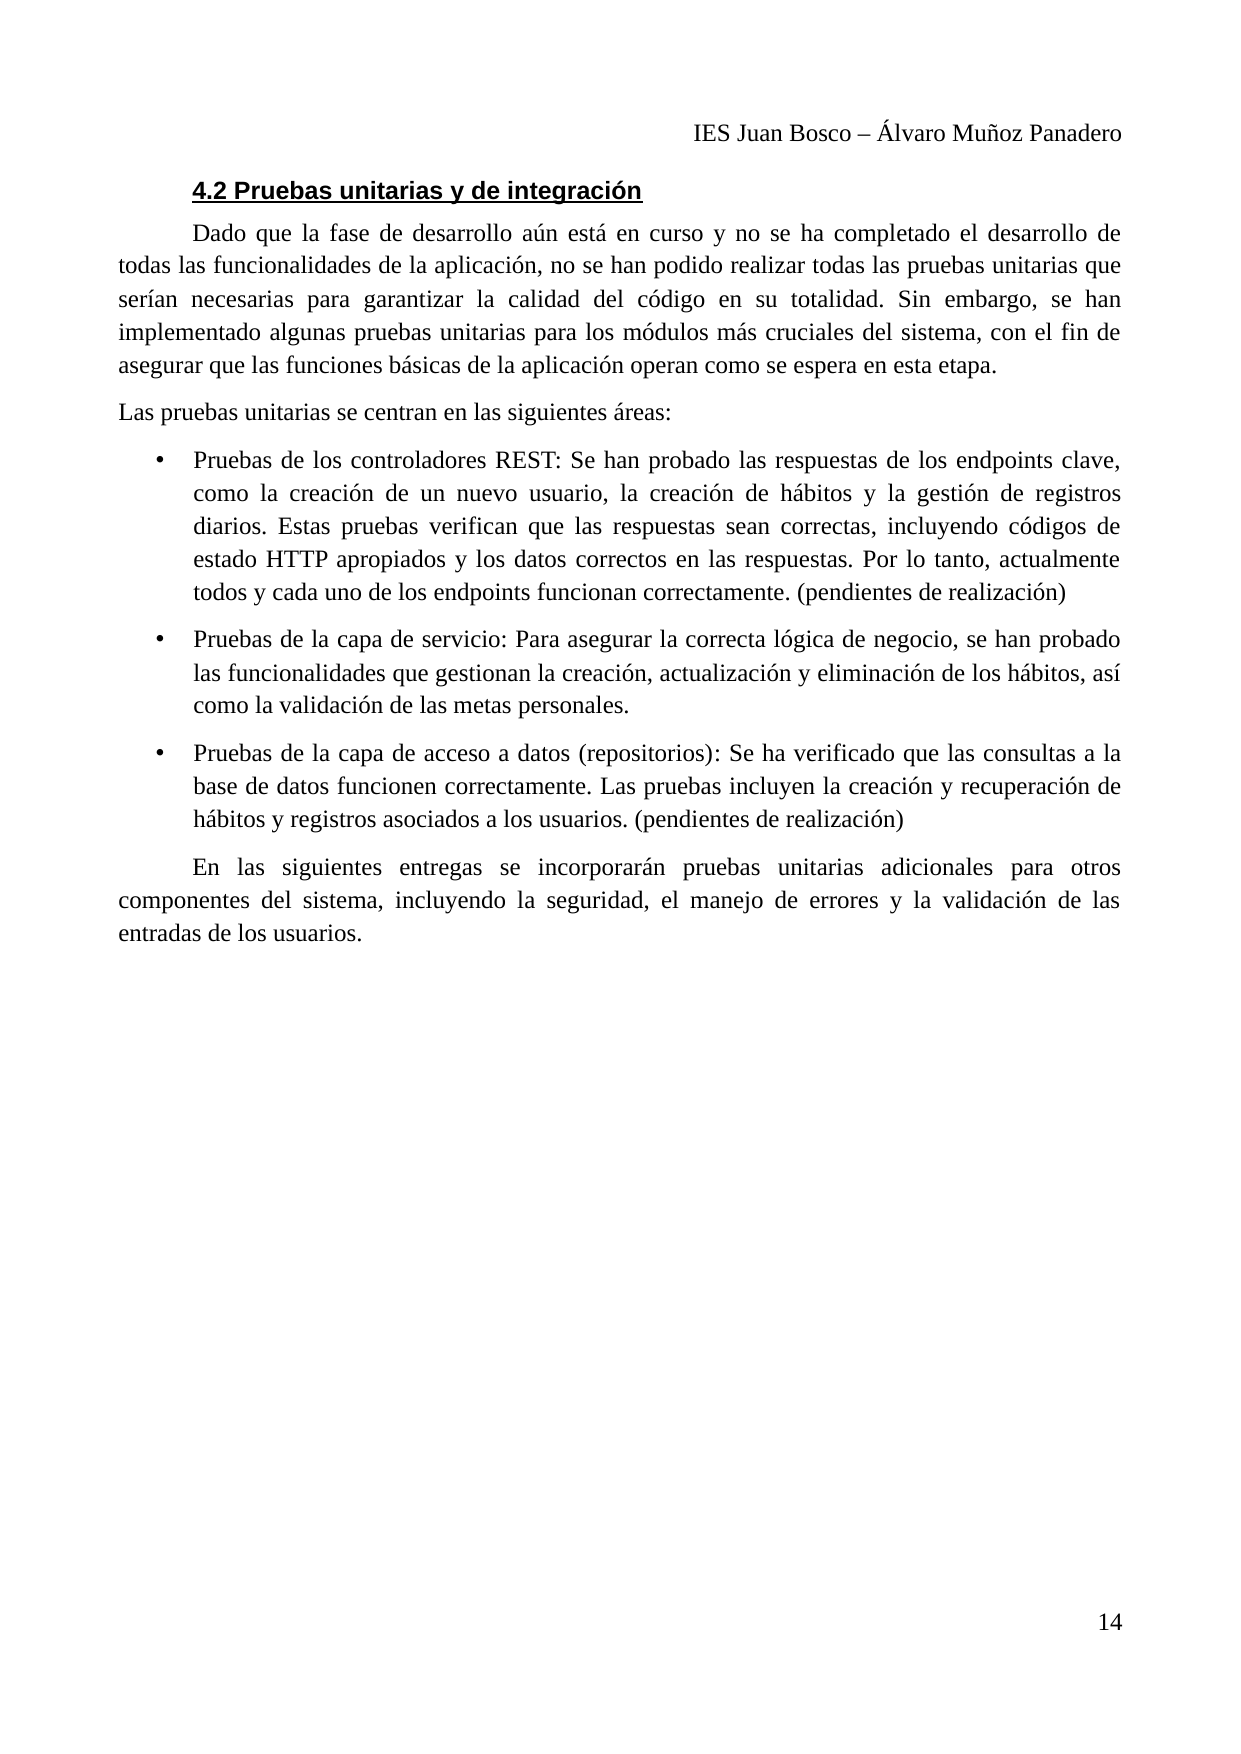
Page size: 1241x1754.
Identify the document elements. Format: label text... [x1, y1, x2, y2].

list Pruebas de la capa de servicio: Para asegurar la correcta lógica de negocio, se han probado las funcionalidades que gestionan la creación, actualización y eliminación de los hábitos, así como la validación de las metas personales. [156, 624, 1122, 719]
text En las siguientes entregas se incorporarán pruebas unitarias adicionales para otros componentes del sistema, incluyendo la seguridad, el manejo de errores y la validación de las entradas de los usuarios. [118, 852, 1122, 947]
list Pruebas de los controladores REST: Se han probado las respuestas de los endpoints clave, como la creación de un nuevo usuario, la creación de hábitos y la gestión de registros diarios. Estas pruebas verifican que las respuestas sean correctas, incluyendo códigos de estado HTTP apropiados y los datos correctos en las respuestas. Por lo tanto, actualmente todos y cada uno de los endpoints funcionan correctamente. (pendientes de realización) [156, 445, 1122, 606]
list Pruebas de la capa de acceso a datos (repositorios): Se ha verificado que las consultas a la base de datos funcionen correctamente. Las pruebas incluyen la creación y recuperación de hábitos y registros asociados a los usuarios. (pendientes de realización) [156, 738, 1122, 833]
text Dado que la fase de desarrollo aún está en curso y no se ha completado el desarrollo de todas las funcionalidades de la aplicación, no se han podido realizar todas las pruebas unitarias que serían necesarias para garantizar la calidad del código en su totalidad. Sin embargo, se han implementado algunas pruebas unitarias para los módulos más cruciales del sistema, con el fin de asegurar que las funciones básicas de la aplicación operan como se espera en esta etapa. [118, 218, 1122, 378]
subtitle 4.2 Pruebas unitarias y de integración [118, 176, 1122, 205]
text Las pruebas unitarias se centran en las siguientes áreas: [118, 397, 1122, 426]
